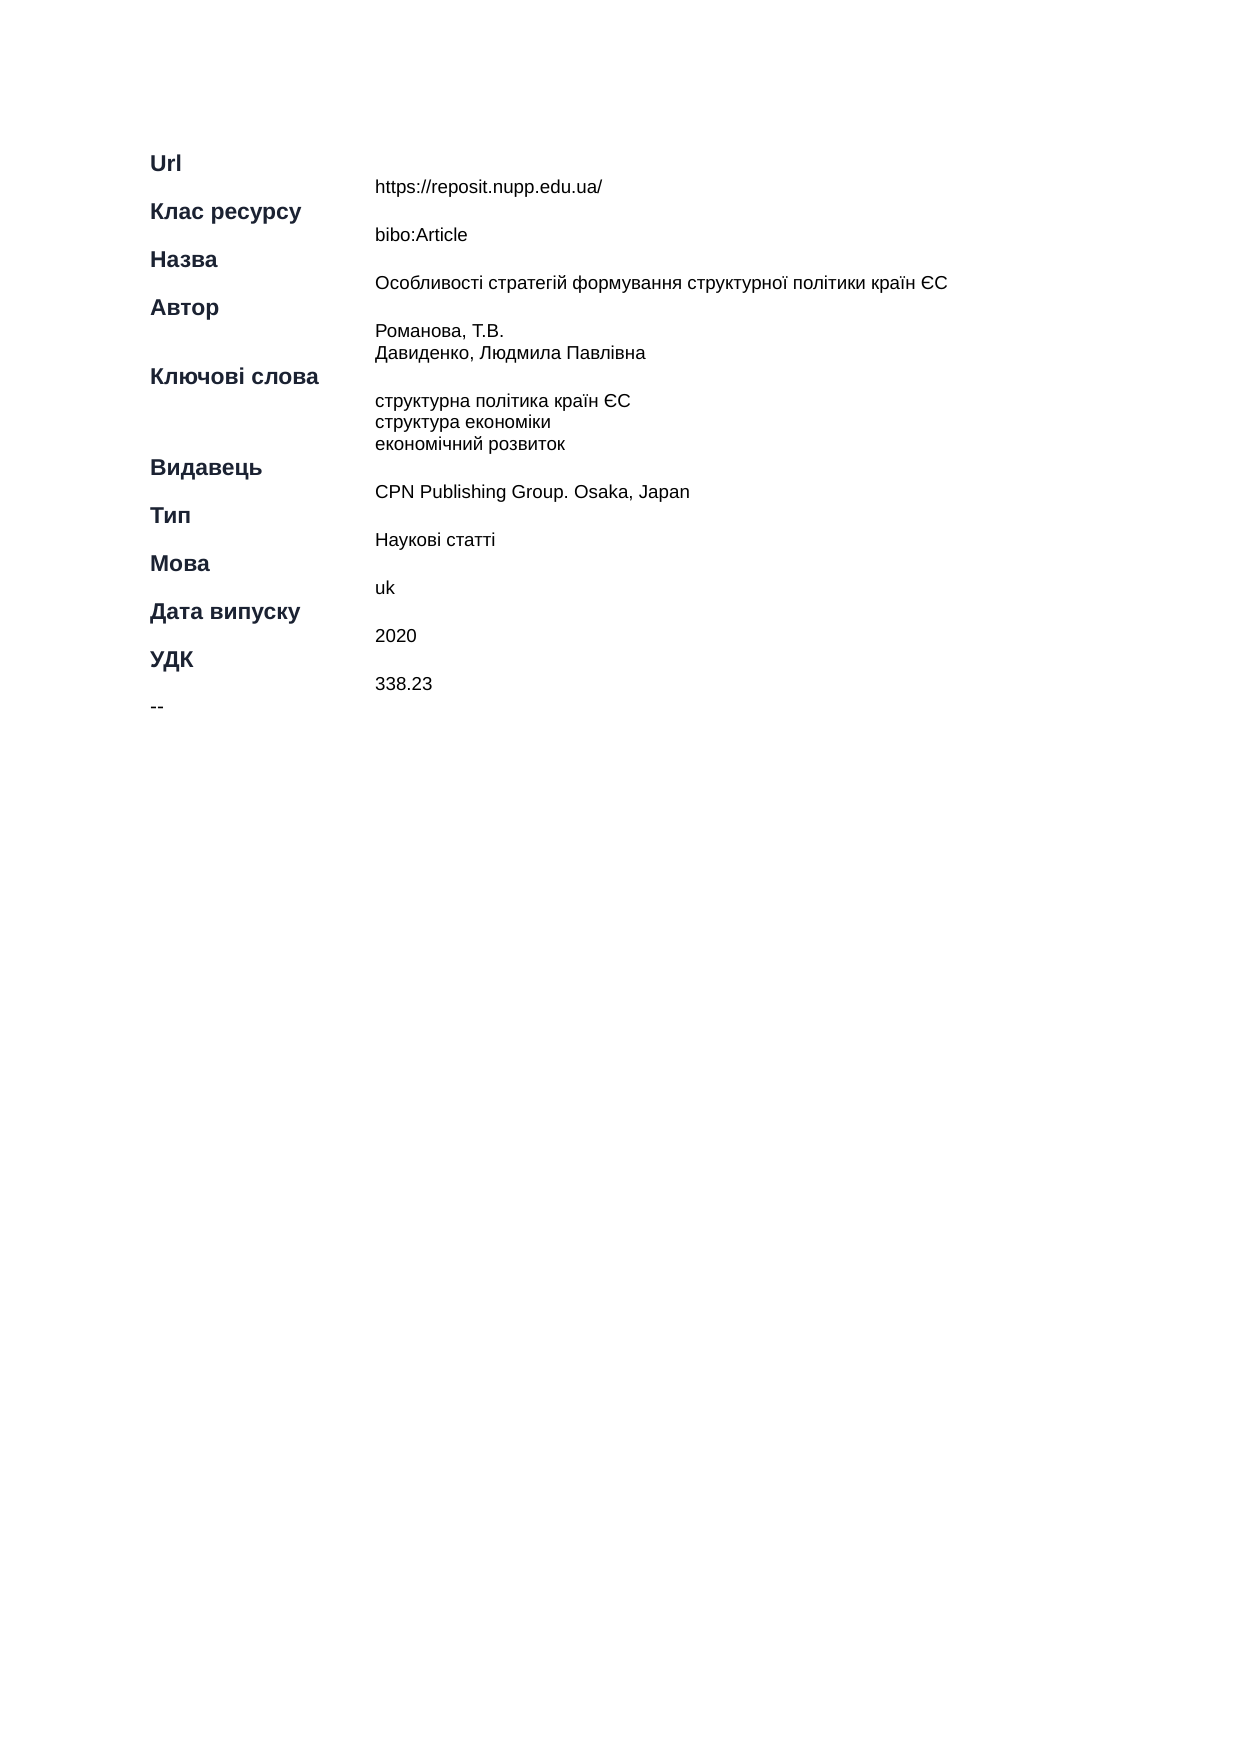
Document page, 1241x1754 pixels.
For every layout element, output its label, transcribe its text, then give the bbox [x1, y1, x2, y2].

text https://reposit.nupp.edu.ua/ [375, 176, 1090, 198]
text Назва [150, 246, 1090, 272]
text економічний розвиток [375, 433, 1090, 454]
text Романова, Т.В. [375, 320, 1090, 342]
text 338.23 [375, 672, 1090, 694]
text uk [375, 576, 1090, 598]
text Давиденко, Людмила Павлівна [375, 342, 1090, 363]
text -- [150, 694, 1090, 718]
text Особливості стратегій формування структурної політики країн ЄС [375, 272, 1090, 294]
text Url [150, 150, 1090, 176]
text Дата випуску [150, 598, 1090, 624]
text структурна політика країн ЄС [375, 389, 1090, 411]
text bibo:Article [375, 224, 1090, 246]
text Наукові статті [375, 528, 1090, 550]
text структура економіки [375, 411, 1090, 433]
text CPN Publishing Group. Osaka, Japan [375, 481, 1090, 502]
text УДК [150, 646, 1090, 672]
text Клас ресурсу [150, 198, 1090, 224]
text Видавець [150, 454, 1090, 481]
text 2020 [375, 624, 1090, 646]
text Мова [150, 550, 1090, 576]
text Ключові слова [150, 363, 1090, 389]
text Тип [150, 502, 1090, 528]
text Автор [150, 294, 1090, 320]
